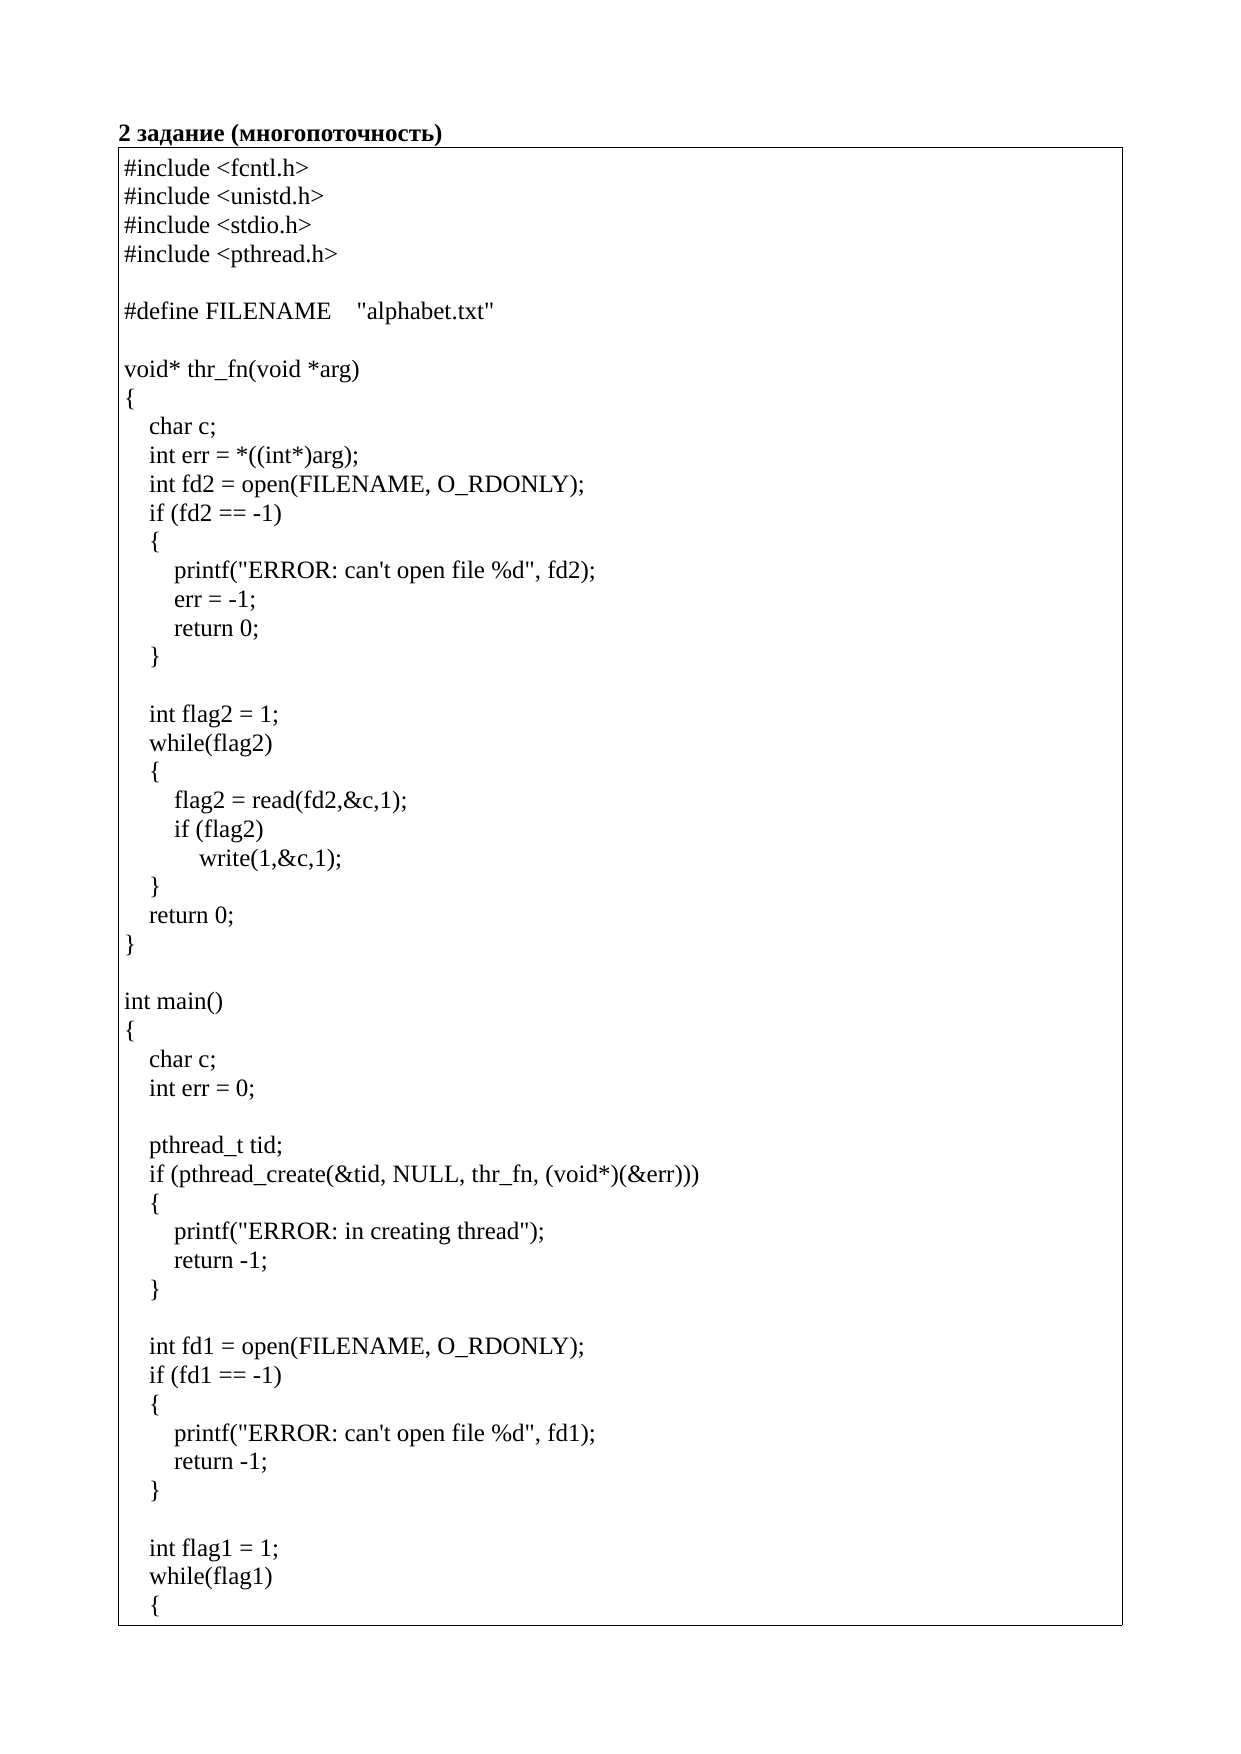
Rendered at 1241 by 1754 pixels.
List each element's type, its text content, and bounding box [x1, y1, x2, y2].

table_header #include <fcntl.h> #include <unistd.h> #include <stdio.h> #include <pthread.h> #define FILENAME "alphabet.txt" void* thr_fn(void *arg) { char c; int err = *((int*)arg); int fd2 = open(FILENAME, O_RDONLY); if (fd2 == -1) { printf("ERROR: can't open file %d", fd2); err = -1; return 0; } int flag2 = 1; while(flag2) { flag2 = read(fd2,&c,1); if (flag2) write(1,&c,1); } return 0; } int main() { char c; int err = 0; pthread_t tid; if (pthread_create(&tid, NULL, thr_fn, (void*)(&err))) { printf("ERROR: in creating thread"); return -1; } int fd1 = open(FILENAME, O_RDONLY); if (fd1 == -1) { printf("ERROR: can't open file %d", fd1); return -1; } int flag1 = 1; while(flag1) { [119, 148, 1122, 1625]
text 2 задание (многопоточность) [118, 118, 1122, 147]
